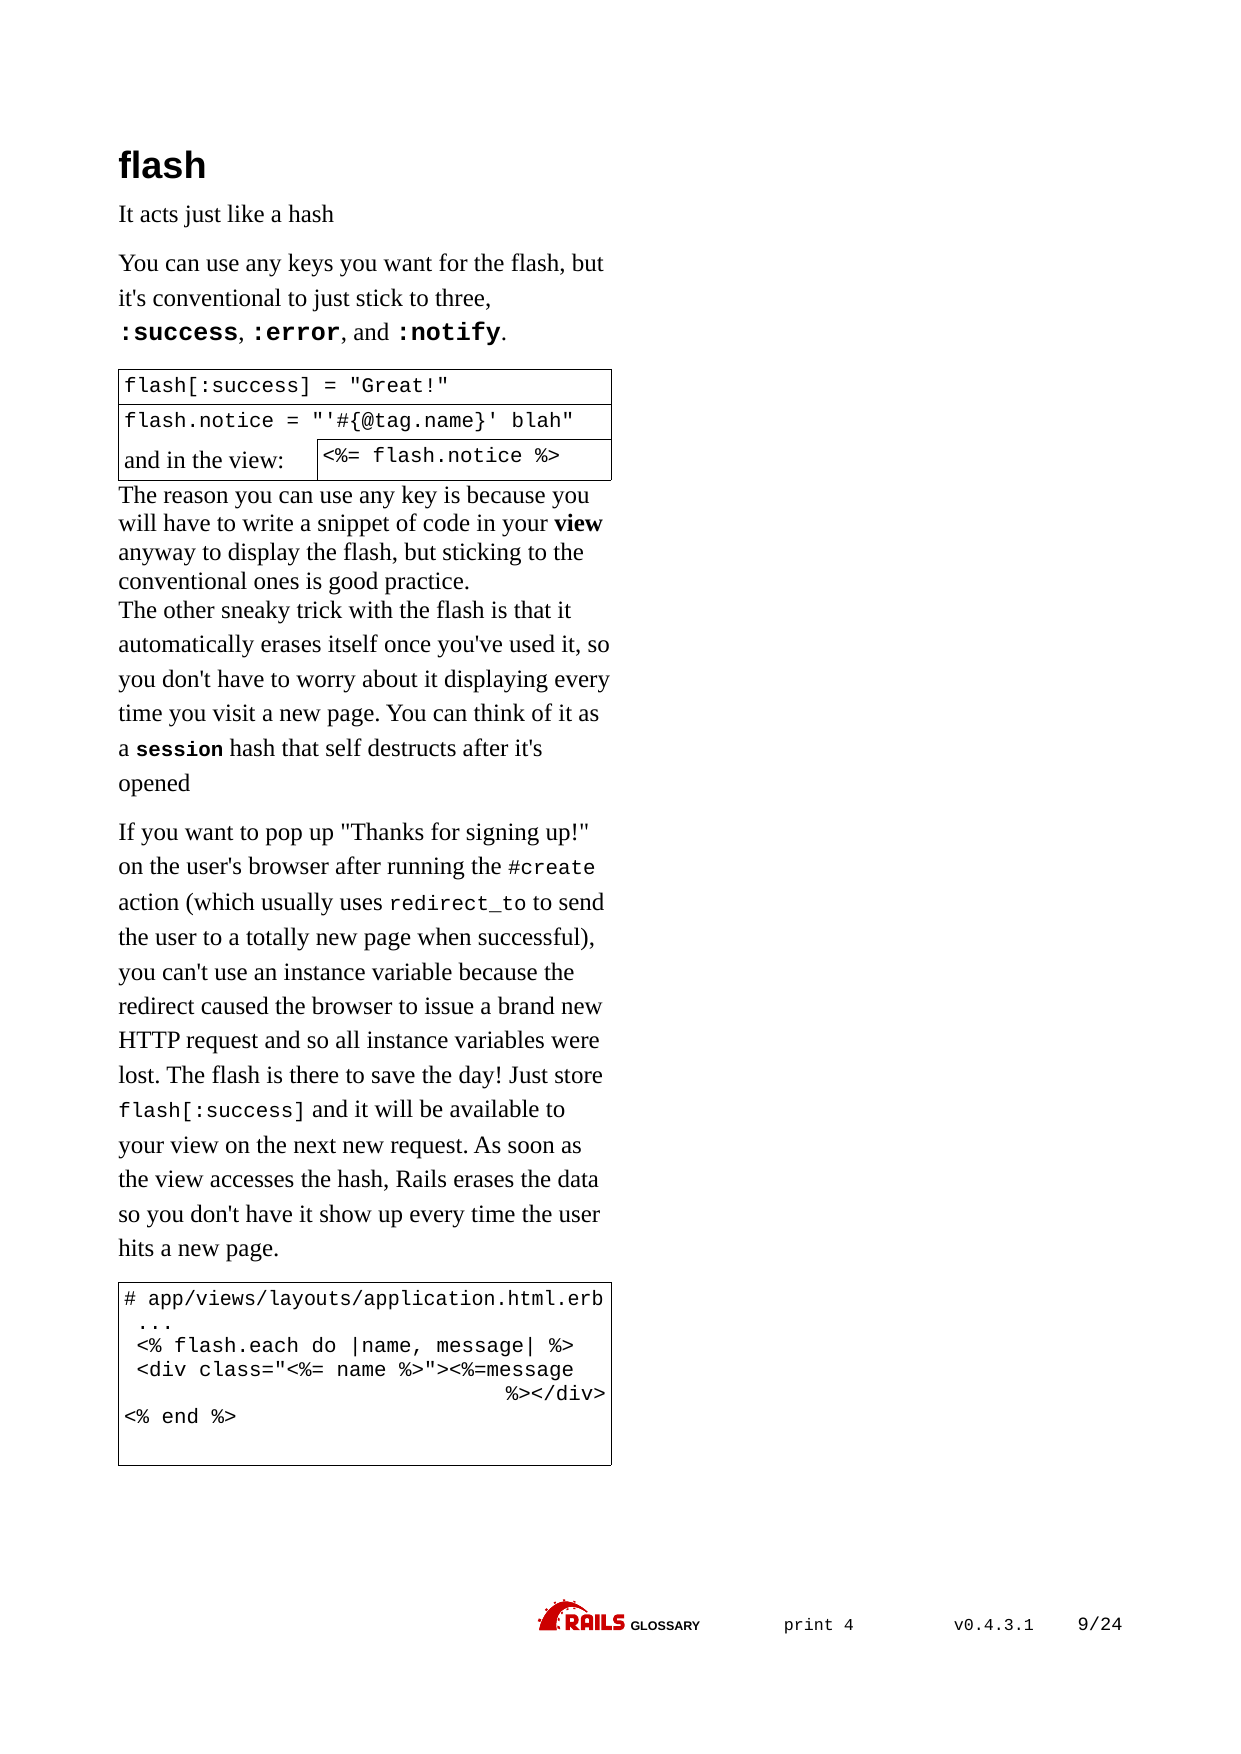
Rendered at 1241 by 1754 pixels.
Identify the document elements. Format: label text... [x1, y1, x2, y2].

table_cell flash.notice = "'#{@tag.name}' blah" [119, 405, 611, 439]
text If you want to pop up "Thanks for signing up!" on the user's browser after running the #create action (which usually uses redirect_to to send the user to a totally new page when successful), you can't use an instance variable because the redirect caused the browser to issue a brand new HTTP request and so all instance variables were lost. The flash is there to save the day! Just store flash[:success] and it will be available to your view on the next new request. As soon as the view accesses the hash, Rails erases the data so you don't have it show up every time the user hits a new page. [118, 817, 611, 1262]
table_cell <%= flash.notice %> [318, 440, 611, 479]
table_header # app/views/layouts/application.html.erb ... <% flash.each do |name, message| %> <div class="<%= name %>"><%=message %></div> <% end %> [119, 1283, 611, 1465]
subtitle flash [118, 143, 611, 187]
table_header flash[:success] = "Great!" [119, 370, 611, 404]
text The reason you can use any key is because you will have to write a snippet of code in your view anyway to display the flash, but sticking to the conventional ones is good practice. [118, 481, 611, 595]
text The other sneaky trick with the flash is that it automatically erases itself once you've used it, so you don't have to worry about it displaying every time you visit a new page. You can think of it as a session hash that self destructs after it's opened [118, 595, 611, 797]
text It acts just like a hash [118, 199, 611, 228]
text You can use any keys you want for the flash, but it's conventional to just stick to three, :success, :error, and :notify. [118, 248, 611, 348]
table_cell and in the view: [119, 439, 317, 479]
